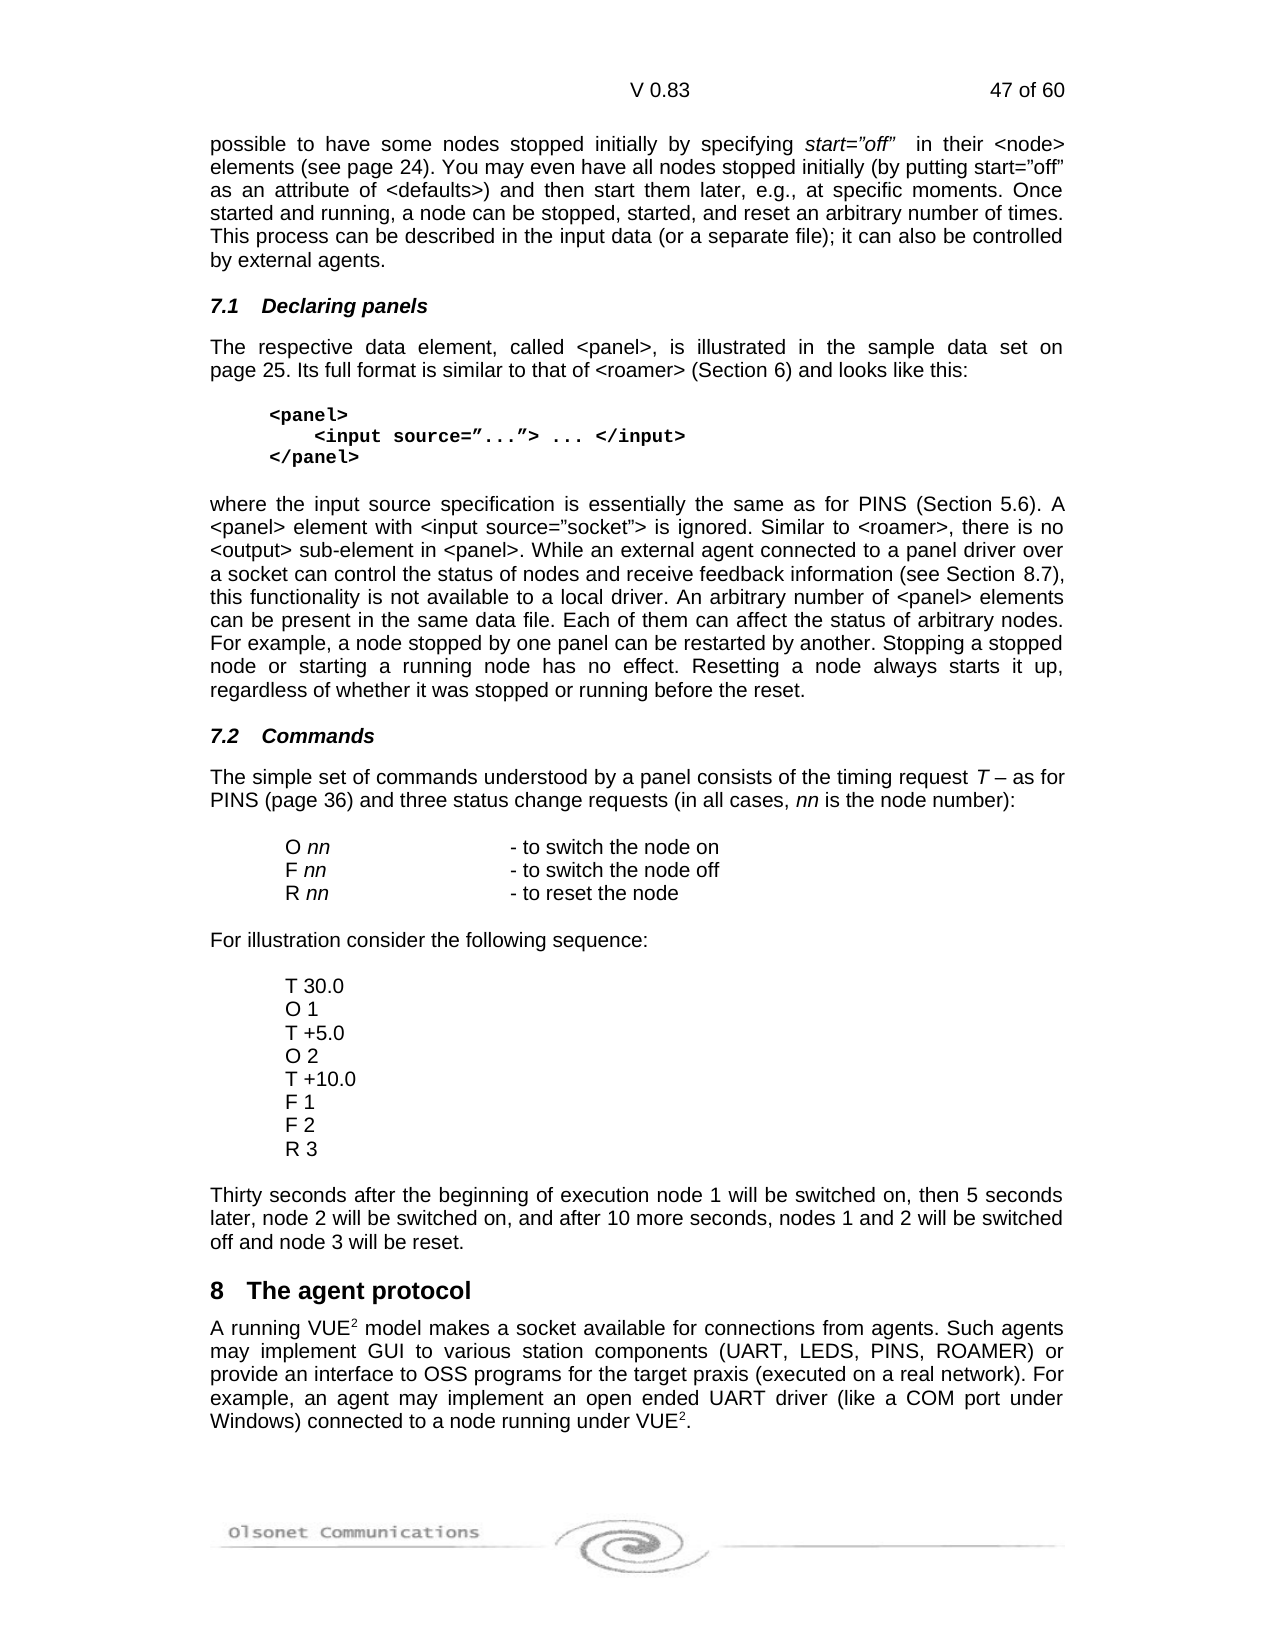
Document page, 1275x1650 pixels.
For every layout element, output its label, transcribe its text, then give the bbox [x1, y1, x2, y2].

text A running VUE2 model makes a socket available for connections from agents. Such agents may implement GUI to various station components (UART, LEDS, PINS, ROAMER) or provide an interface to OSS programs for the target praxis (executed on a real network). For example, an agent may implement an open ended UART driver (like a COM port under Windows) connected to a node running under VUE2. [210, 1316, 1065, 1432]
text The simple set of commands understood by a panel consists of the timing request T – as for PINS (page 36) and three status change requests (in all cases, nn is the node number): [210, 766, 1065, 812]
text <panel> [269, 405, 1065, 427]
text F nn - to switch the node off [210, 858, 1065, 882]
text For illustration consider the following sequence: [210, 928, 1065, 951]
text T +10.0 [210, 1068, 1065, 1091]
subtitle Declaring panels [210, 295, 1065, 318]
text <input source=”...”> ... </input> [269, 427, 1065, 448]
text possible to have some nodes stopped initially by specifying start=”off” in their <node> elements (see page 24). You may even have all nodes stopped initially (by putting start=”off” as an attribute of <defaults>) and then start them later, e.g., at specific moments. Once started and running, a node can be stopped, started, and reset an arbitrary number of times. This process can be described in the input data (or a separate file); it can also be controlled by external agents. [210, 132, 1065, 272]
subtitle The agent protocol [210, 1277, 1065, 1304]
text The respective data element, called <panel>, is illustrated in the sample data set on page 25. Its full format is similar to that of <roamer> (Section 6) and looks like this: [210, 336, 1065, 382]
text T +5.0 [210, 1021, 1065, 1044]
text R 3 [210, 1137, 1065, 1161]
text R nn - to reset the node [210, 882, 1065, 905]
text where the input source specification is essentially the same as for PINS (Section 5.6). A <panel> element with <input source=”socket”> is ignored. Similar to <roamer>, there is no <output> sub-element in <panel>. While an external agent connected to a panel driver over a socket can control the status of nodes and receive feedback information (see Section 8.7), this functionality is not available to a local driver. An arbitrary number of <panel> elements can be present in the same data file. Each of them can affect the status of arbitrary nodes. For example, a node stopped by one panel can be restarted by another. Stopping a stopped node or starting a running node has no effect. Resetting a node always starts it up, regardless of whether it was stopped or running before the reset. [210, 492, 1065, 701]
subtitle Commands [210, 725, 1065, 748]
text O nn - to switch the node on [210, 835, 1065, 858]
text O 2 [210, 1044, 1065, 1068]
text F 2 [210, 1114, 1065, 1137]
text F 1 [210, 1091, 1065, 1114]
text </panel> [269, 448, 1065, 469]
text O 1 [210, 998, 1065, 1021]
picture [210, 1504, 1065, 1596]
text T 30.0 [210, 975, 1065, 998]
text Thirty seconds after the beginning of execution node 1 will be switched on, then 5 seconds later, node 2 will be switched on, and after 10 more seconds, nodes 1 and 2 will be switched off and node 3 will be reset. [210, 1184, 1065, 1253]
